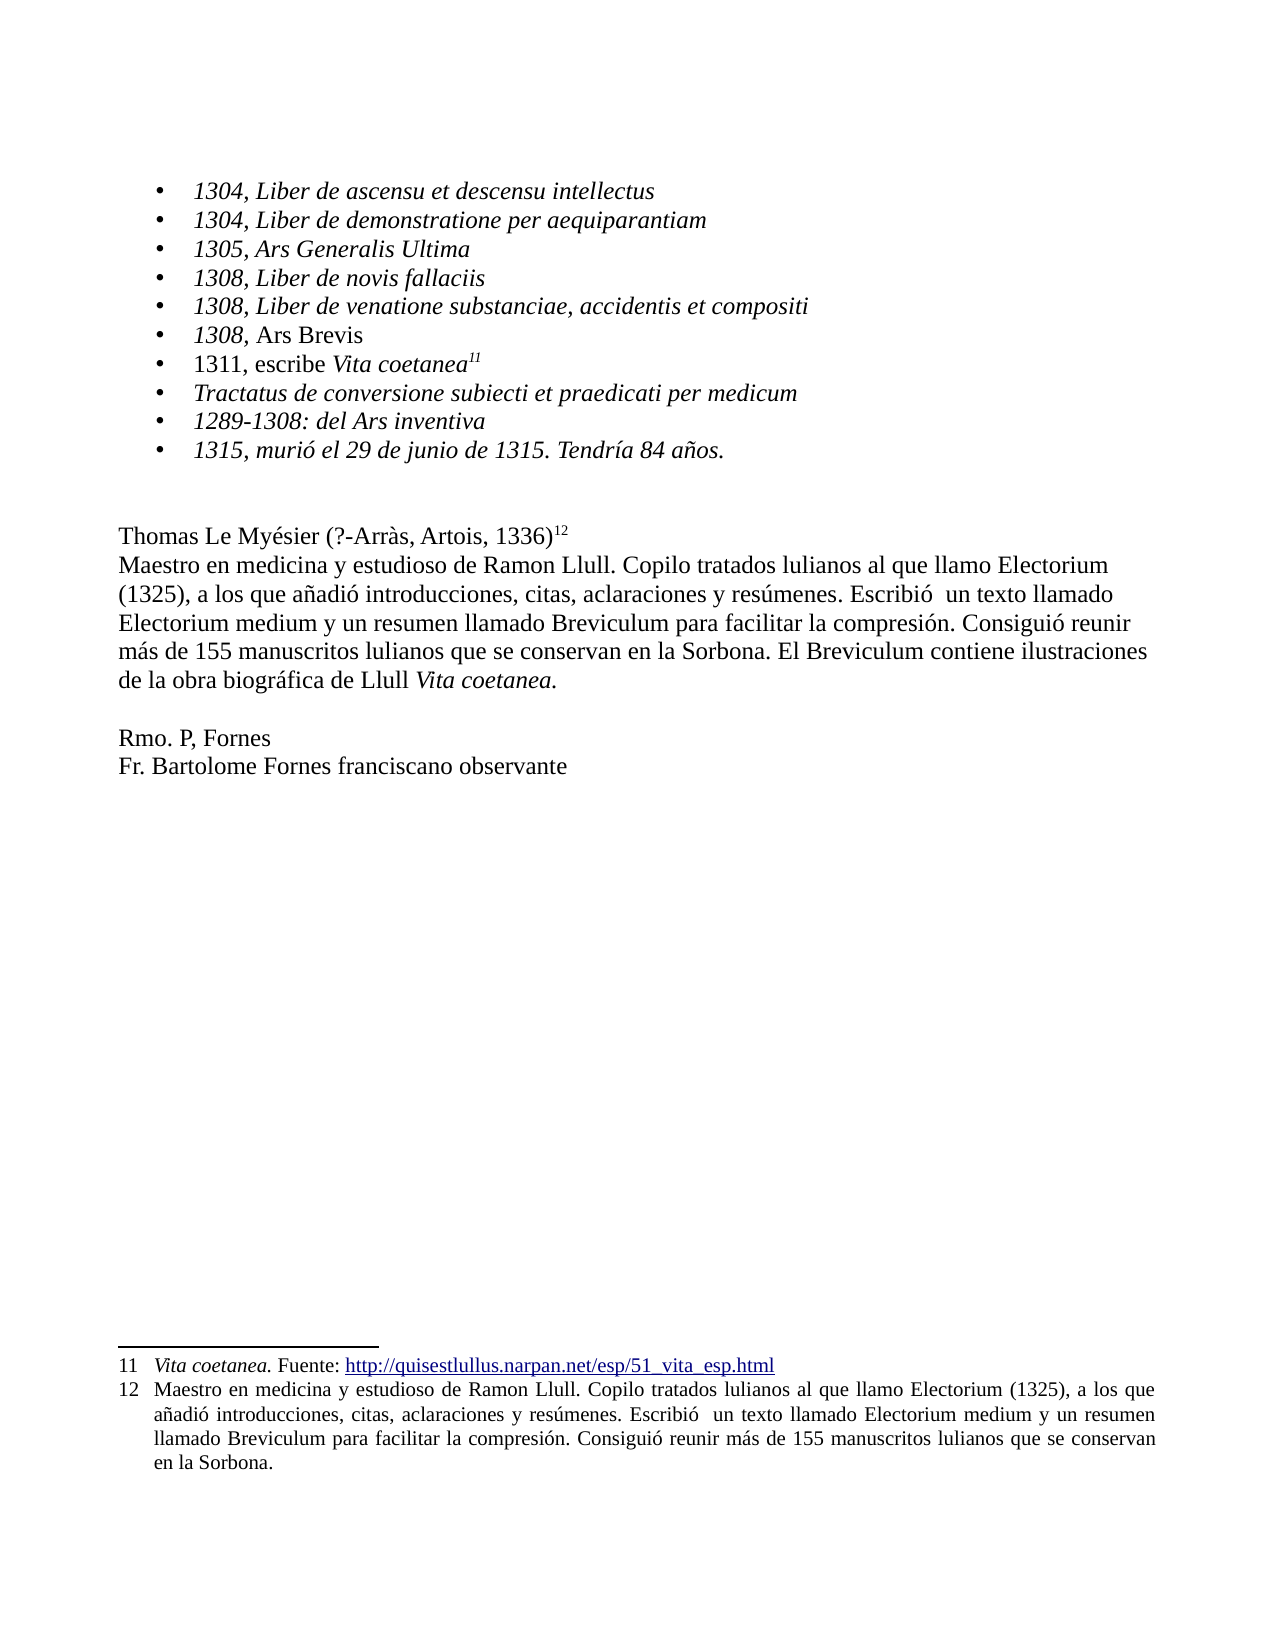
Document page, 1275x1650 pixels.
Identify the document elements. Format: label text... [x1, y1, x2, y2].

list 1304, Liber de demonstratione per aequiparantiam [156, 205, 1157, 234]
list 1315, murió el 29 de junio de 1315. Tendría 84 años. [156, 435, 1157, 464]
text Maestro en medicina y estudioso de Ramon Llull. Copilo tratados lulianos al que llamo Electorium (1325), a los que añadió introducciones, citas, aclaraciones y resúmenes. Escribió un texto llamado Electorium medium y un resumen llamado Breviculum para facilitar la compresión. Consiguió reunir más de 155 manuscritos lulianos que se conservan en la Sorbona. El Breviculum contiene ilustraciones de la obra biográfica de Llull Vita coetanea. [118, 550, 1157, 694]
list Vita coetanea. Fuente: http://quisestlullus.narpan.net/esp/51_vita_esp.html [118, 1353, 1157, 1377]
list 1308, Liber de venatione substanciae, accidentis et compositi [156, 291, 1157, 320]
list 1289-1308: del Ars inventiva [156, 406, 1157, 435]
text Maestro en medicina y estudioso de Ramon Llull. Copilo tratados lulianos al que llamo Electorium (1325), a los que añadió introducciones, citas, aclaraciones y resúmenes. Escribió un texto llamado Electorium medium y un resumen llamado Breviculum para facilitar la compresión. Consiguió reunir más de 155 manuscritos lulianos que se conservan en la Sorbona. [118, 1377, 1157, 1474]
list 1308, Ars Brevis [156, 320, 1157, 349]
text Rmo. P, Fornes [118, 723, 1157, 751]
text Fr. Bartolome Fornes franciscano observante [118, 751, 1157, 780]
text Thomas Le Myésier (?-Arràs, Artois, 1336) [118, 521, 1157, 550]
list Tractatus de conversione subiecti et praedicati per medicum [156, 378, 1157, 406]
list 1305, Ars Generalis Ultima [156, 234, 1157, 263]
list 1311, escribe Vita coetanea [156, 349, 1157, 378]
list 1304, Liber de ascensu et descensu intellectus [156, 176, 1157, 205]
list 1308, Liber de novis fallaciis [156, 263, 1157, 291]
